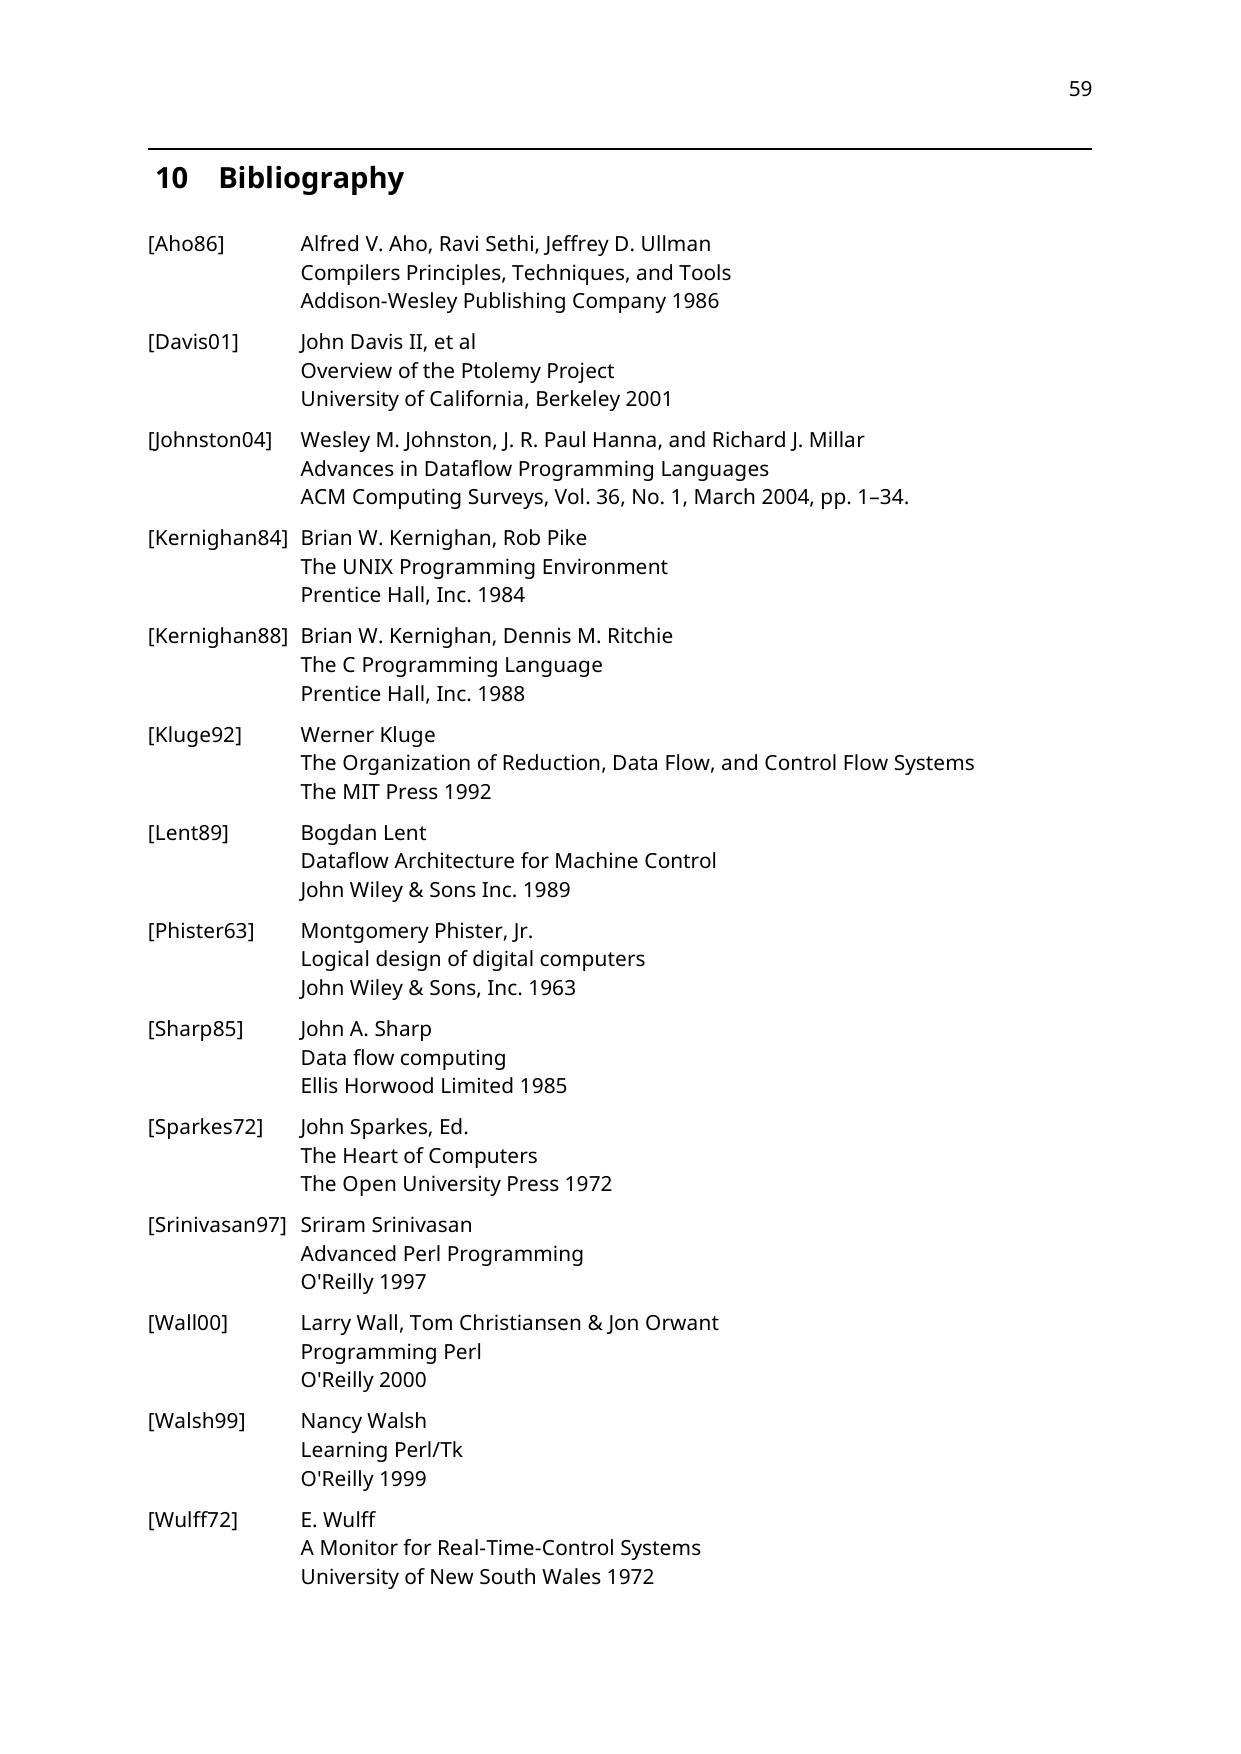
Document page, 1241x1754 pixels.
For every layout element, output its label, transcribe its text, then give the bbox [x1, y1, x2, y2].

text [Davis01] John Davis II, et al Overview of the Ptolemy Project University of California, Berkeley 2001 [148, 327, 1092, 413]
text [Johnston04] Wesley M. Johnston, J. R. Paul Hanna, and Richard J. Millar Advances in Dataflow Programming Languages ACM Computing Surveys, Vol. 36, No. 1, March 2004, pp. 1–34. [148, 425, 1092, 511]
text [Aho86] Alfred V. Aho, Ravi Sethi, Jeffrey D. Ullman Compilers Principles, Techniques, and Tools Addison-Wesley Publishing Company 1986 [148, 229, 1092, 314]
text [Phister63] Montgomery Phister, Jr. Logical design of digital computers John Wiley & Sons, Inc. 1963 [148, 916, 1092, 1001]
text [Sharp85] John A. Sharp Data flow computing Ellis Horwood Limited 1985 [148, 1014, 1092, 1099]
text [Kernighan88] Brian W. Kernighan, Dennis M. Ritchie The C Programming Language Prentice Hall, Inc. 1988 [148, 621, 1092, 707]
text [Kernighan84] Brian W. Kernighan, Rob Pike The UNIX Programming Environment Prentice Hall, Inc. 1984 [148, 523, 1092, 609]
subtitle Bibliography [148, 150, 1092, 204]
text [Wall00] Larry Wall, Tom Christiansen & Jon Orwant Programming Perl O'Reilly 2000 [148, 1308, 1092, 1394]
text [Kluge92] Werner Kluge The Organization of Reduction, Data Flow, and Control Flow Systems The MIT Press 1992 [148, 719, 1092, 805]
text [Sparkes72] John Sparkes, Ed. The Heart of Computers The Open University Press 1972 [148, 1112, 1092, 1198]
text [Walsh99] Nancy Walsh Learning Perl/Tk O'Reilly 1999 [148, 1406, 1092, 1492]
text [Wulff72] E. Wulff A Monitor for Real-Time-Control Systems University of New South Wales 1972 [148, 1504, 1092, 1590]
text [Srinivasan97] Sriram Srinivasan Advanced Perl Programming O'Reilly 1997 [148, 1210, 1092, 1296]
text [Lent89] Bogdan Lent Dataflow Architecture for Machine Control John Wiley & Sons Inc. 1989 [148, 818, 1092, 903]
